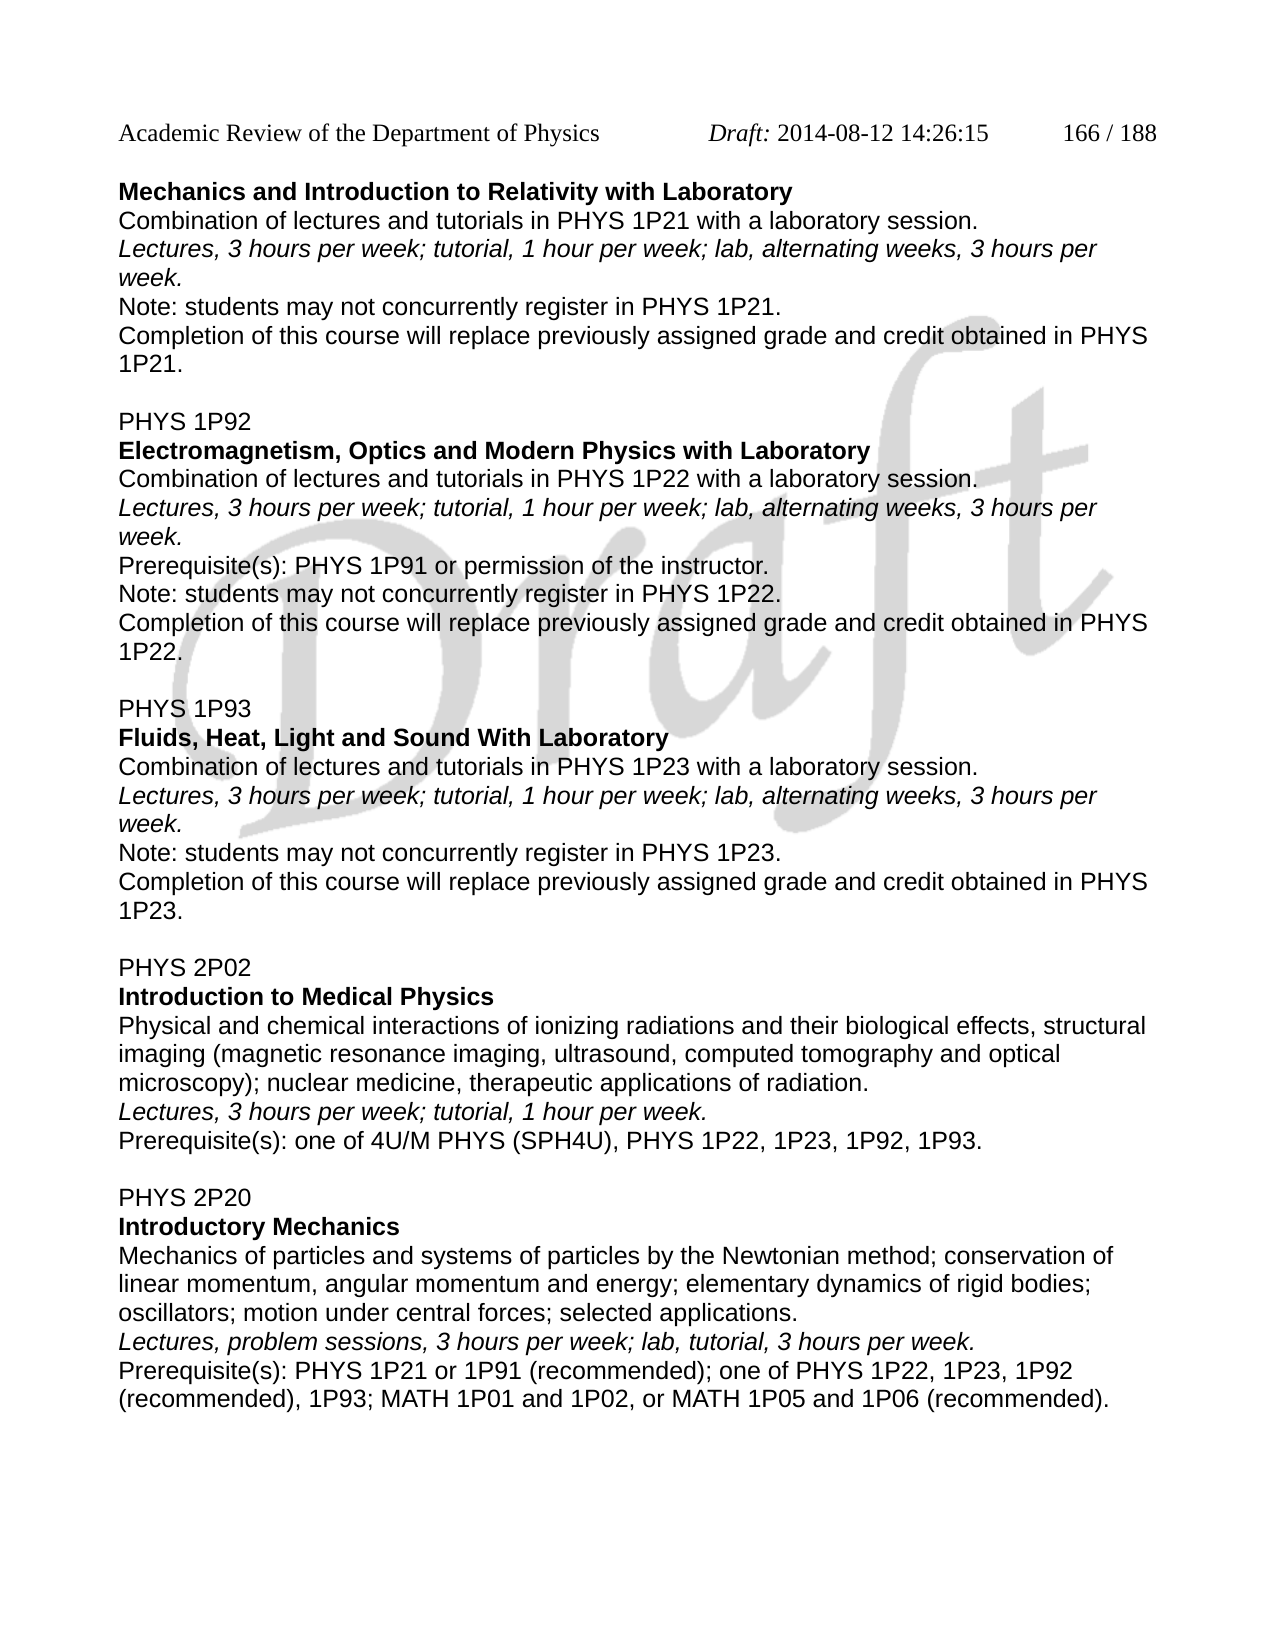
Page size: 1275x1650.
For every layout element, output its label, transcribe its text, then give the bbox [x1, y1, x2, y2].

picture [118, 118, 1157, 177]
picture [118, 1442, 1157, 1532]
text Mechanics and Introduction to Relativity with Laboratory Combination of lectures and tutorials in PHYS 1P21 with a laboratory session. Lectures, 3 hours per week; tutorial, 1 hour per week; lab, alternating weeks, 3 hours per week. Note: students may not concurrently register in PHYS 1P21. Completion of this course will replace previously assigned grade and credit obtained in PHYS 1P21. PHYS 1P92 Electromagnetism, Optics and Modern Physics with Laboratory Combination of lectures and tutorials in PHYS 1P22 with a laboratory session. Lectures, 3 hours per week; tutorial, 1 hour per week; lab, alternating weeks, 3 hours per week. Prerequisite(s): PHYS 1P91 or permission of the instructor. Note: students may not concurrently register in PHYS 1P22. Completion of this course will replace previously assigned grade and credit obtained in PHYS 1P22. PHYS 1P93 Fluids, Heat, Light and Sound With Laboratory Combination of lectures and tutorials in PHYS 1P23 with a laboratory session. Lectures, 3 hours per week; tutorial, 1 hour per week; lab, alternating weeks, 3 hours per week. Note: students may not concurrently register in PHYS 1P23. Completion of this course will replace previously assigned grade and credit obtained in PHYS 1P23. PHYS 2P02 Introduction to Medical Physics Physical and chemical interactions of ionizing radiations and their biological effects, structural imaging (magnetic resonance imaging, ultrasound, computed tomography and optical microscopy); nuclear medicine, therapeutic applications of radiation. Lectures, 3 hours per week; tutorial, 1 hour per week. Prerequisite(s): one of 4U/M PHYS (SPH4U), PHYS 1P22, 1P23, 1P92, 1P93. PHYS 2P20 Introductory Mechanics Mechanics of particles and systems of particles by the Newtonian method; conservation of linear momentum, angular momentum and energy; elementary dynamics of rigid bodies; oscillators; motion under central forces; selected applications. Lectures, problem sessions, 3 hours per week; lab, tutorial, 3 hours per week. Prerequisite(s): PHYS 1P21 or 1P91 (recommended); one of PHYS 1P22, 1P23, 1P92 (recommended), 1P93; MATH 1P01 and 1P02, or MATH 1P05 and 1P06 (recommended). [118, 177, 1157, 1442]
